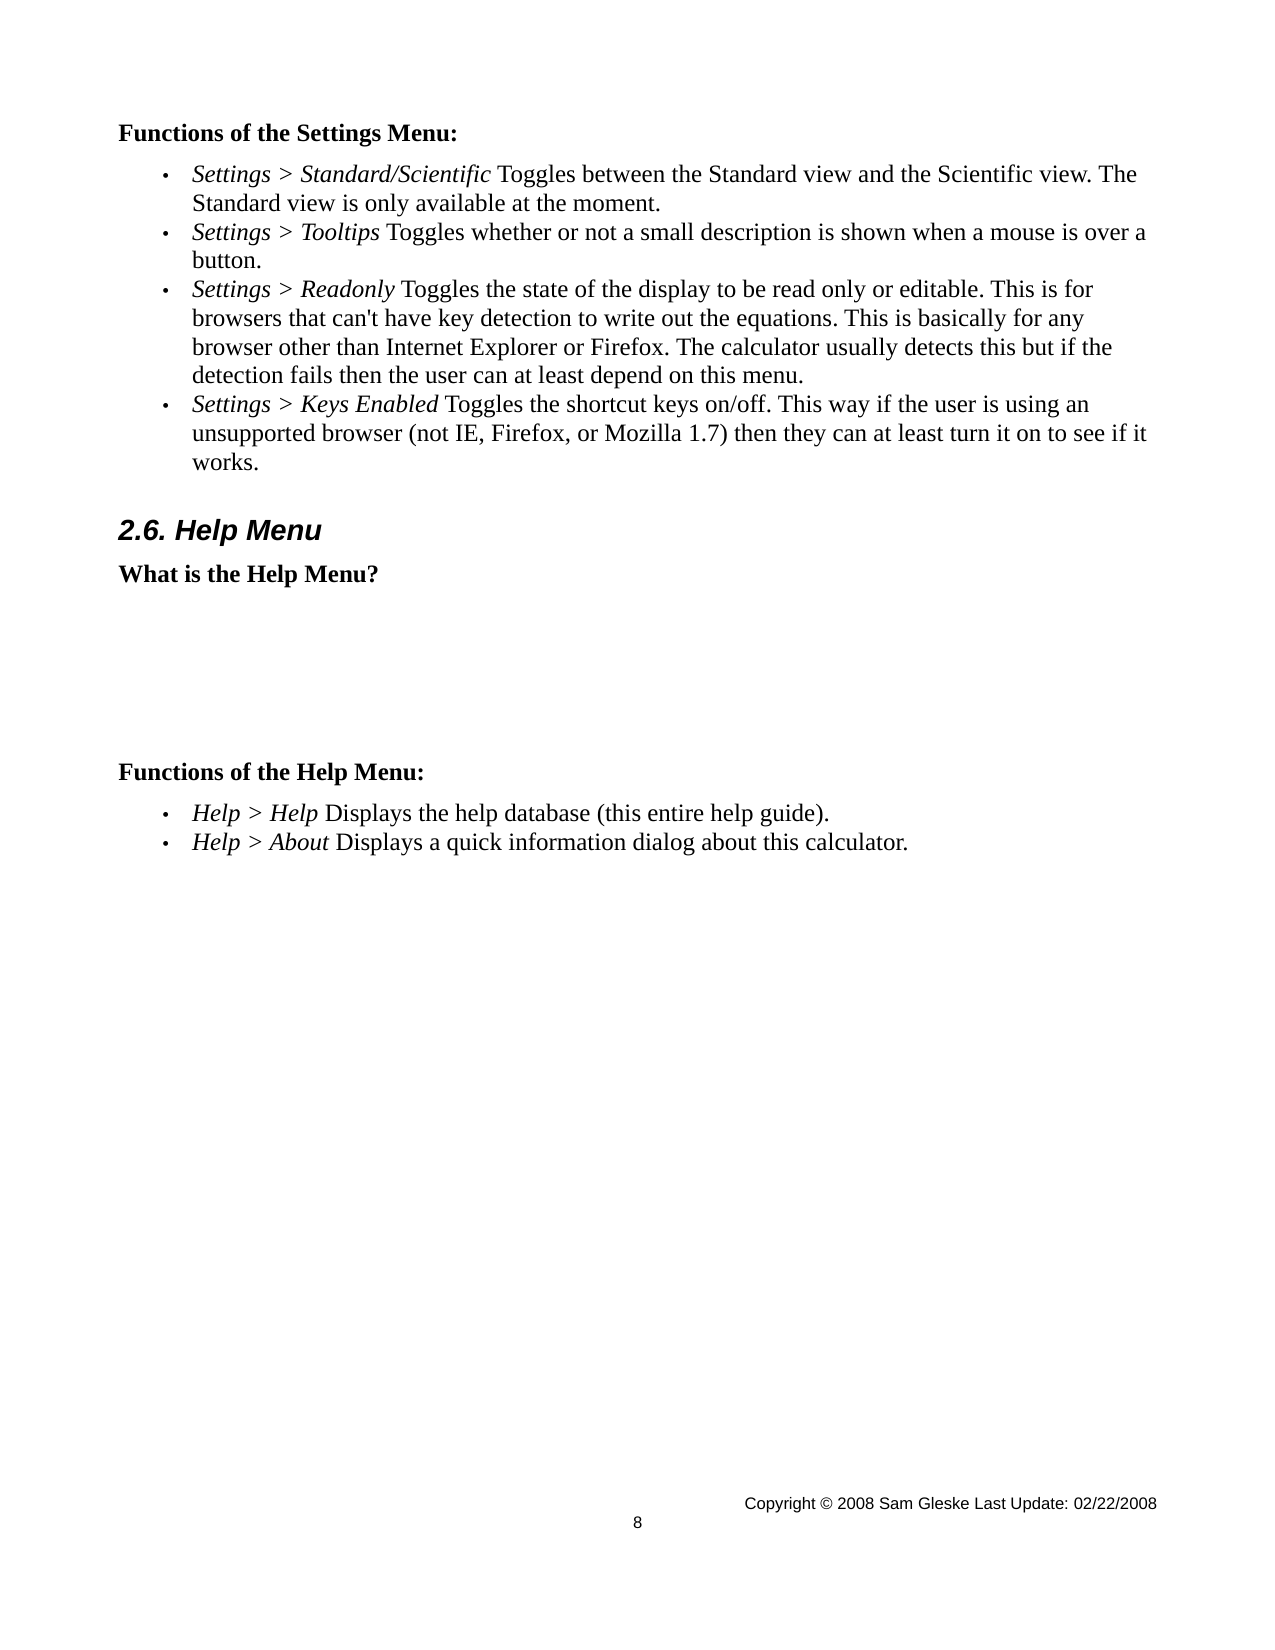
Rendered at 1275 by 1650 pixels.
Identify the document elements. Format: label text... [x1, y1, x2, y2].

list Help > About Displays a quick information dialog about this calculator. [162, 827, 1157, 855]
text What is the Help Menu? [118, 559, 1157, 588]
list Settings > Standard/Scientific Toggles between the Standard view and the Scientific view. The Standard view is only available at the moment. [162, 159, 1157, 217]
list Help > Help Displays the help database (this entire help guide). [162, 798, 1157, 827]
list Settings > Keys Enabled Toggles the shortcut keys on/off. This way if the user is using an unsupported browser (not IE, Firefox, or Mozilla 1.7) then they can at least turn it on to see if it works. [162, 389, 1157, 476]
subtitle 2.6. Help Menu [118, 513, 1157, 547]
text Functions of the Settings Menu: [118, 118, 1157, 147]
list Settings > Tooltips Toggles whether or not a small description is shown when a mouse is over a button. [162, 217, 1157, 274]
list Settings > Readonly Toggles the state of the display to be read only or editable. This is for browsers that can't have key detection to write out the equations. This is basically for any browser other than Internet Explorer or Firefox. The calculator usually detects this but if the detection fails then the user can at least depend on this menu. [162, 274, 1157, 389]
text Functions of the Help Menu: [118, 757, 1157, 785]
